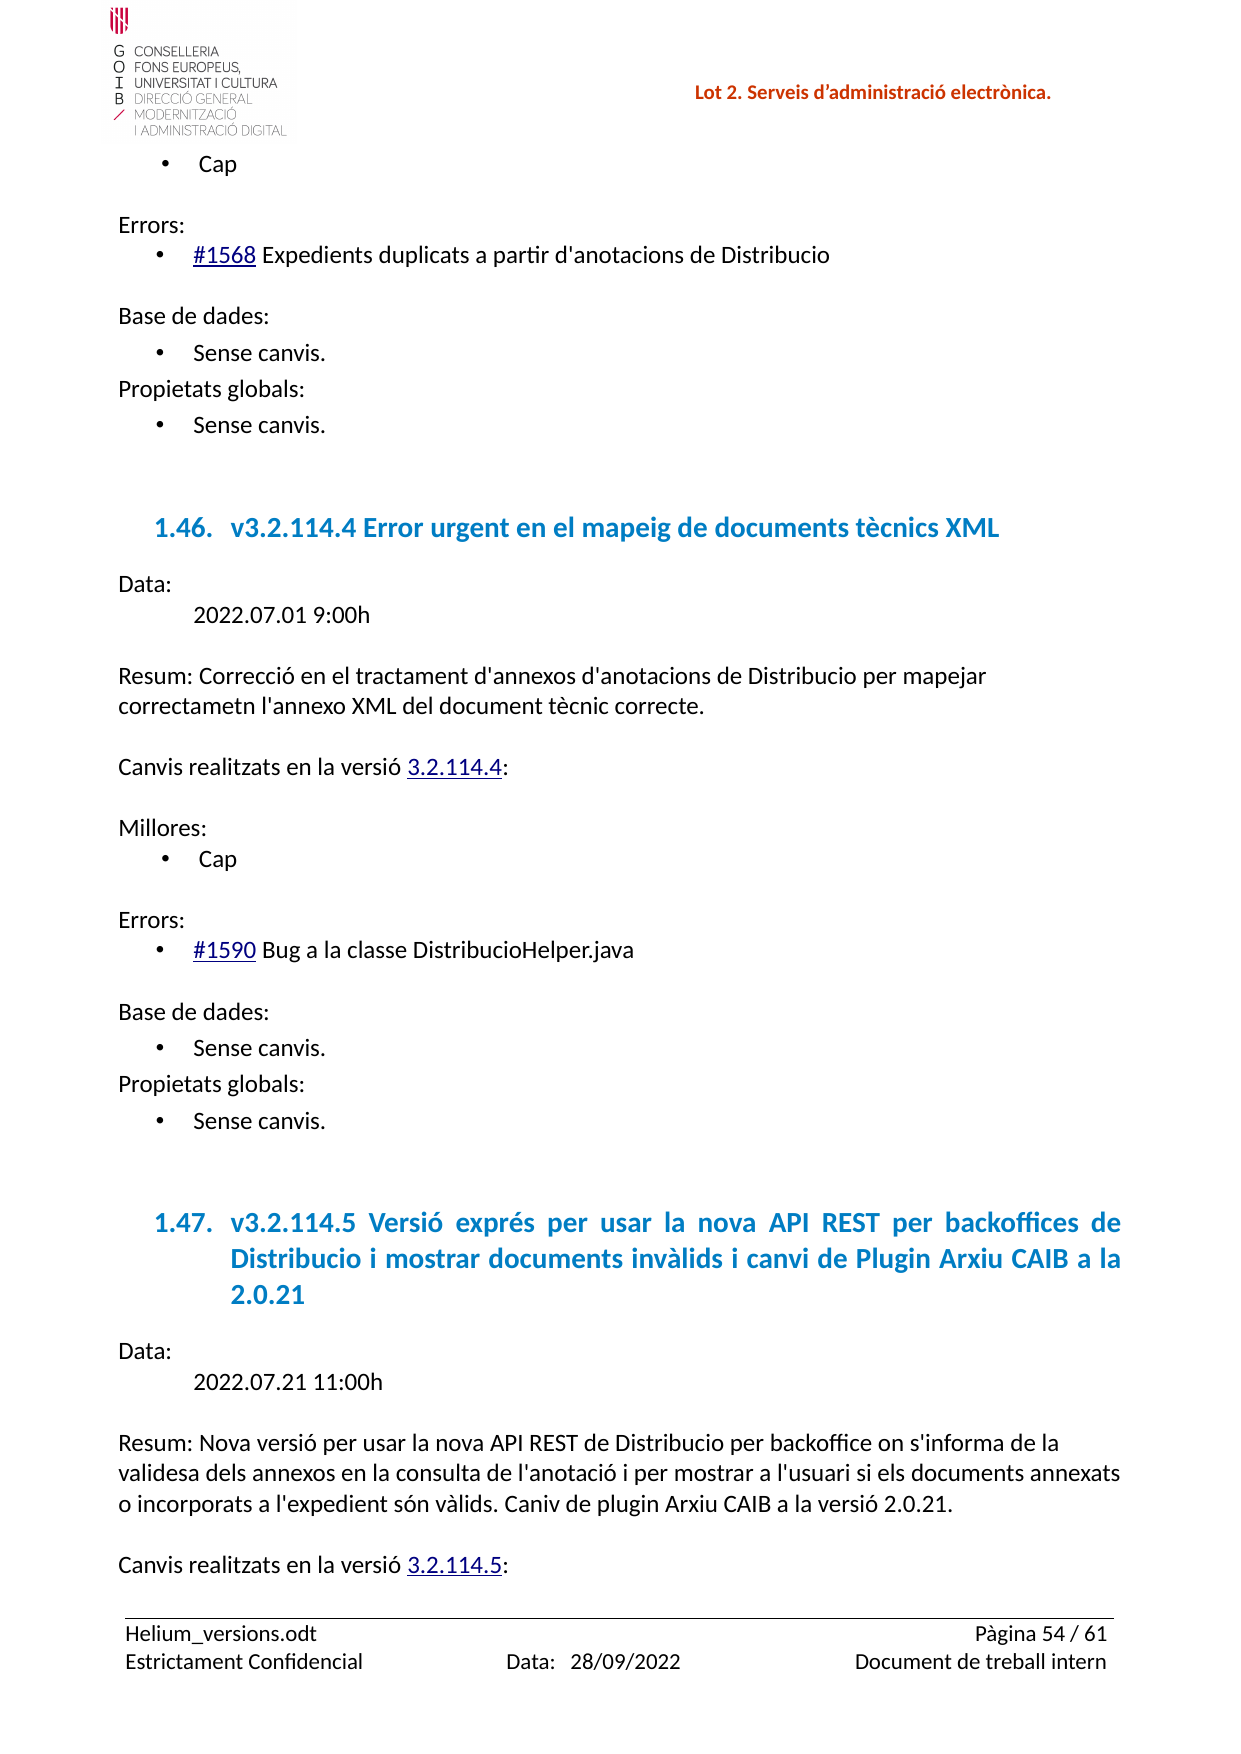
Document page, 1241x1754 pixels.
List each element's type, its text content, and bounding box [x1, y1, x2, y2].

text Errors: [118, 209, 1122, 239]
text Propietats globals: [118, 373, 1122, 404]
text Resum: Correcció en el tractament d'annexos d'anotacions de Distribucio per mapejar correctametn l'annexo XML del document tècnic correcte. [118, 660, 1122, 721]
text Data: [118, 568, 1122, 599]
text Resum: Nova versió per usar la nova API REST de Distribucio per backoffice on s'informa de la validesa dels annexos en la consulta de l'anotació i per mostrar a l'usuari si els documents annexats o incorporats a l'expedient són vàlids. Caniv de plugin Arxiu CAIB a la versió 2.0.21. [118, 1427, 1122, 1518]
list Sense canvis. [156, 1105, 1122, 1136]
list #1568 Expedients duplicats a partir d'anotacions de Distribucio [156, 239, 1122, 270]
text Errors: [118, 904, 1122, 935]
text 2022.07.21 11:00h [118, 1366, 1122, 1396]
text Millores: [118, 813, 1122, 843]
list Sense canvis. [156, 410, 1122, 440]
list Cap [161, 843, 1122, 874]
subtitle v3.2.114.5 Versió exprés per usar la nova API REST per backoffices de Distribucio i mostrar documents invàlids i canvi de Plugin Arxiu CAIB a la 2.0.21 [153, 1204, 1122, 1311]
list Cap [161, 148, 1122, 178]
text Base de dades: [118, 300, 1122, 331]
list Sense canvis. [156, 337, 1122, 367]
list Sense canvis. [156, 1032, 1122, 1063]
picture [100, 0, 297, 144]
list #1590 Bug a la classe DistribucioHelper.java [156, 935, 1122, 965]
text Base de dades: [118, 996, 1122, 1026]
text Canvis realitzats en la versió 3.2.114.4: [118, 752, 1122, 782]
text 2022.07.01 9:00h [118, 599, 1122, 629]
text Propietats globals: [118, 1069, 1122, 1099]
text Data: [118, 1335, 1122, 1366]
subtitle v3.2.114.4 Error urgent en el mapeig de documents tècnics XML [153, 509, 1122, 545]
text Canvis realitzats en la versió 3.2.114.5: [118, 1549, 1122, 1579]
